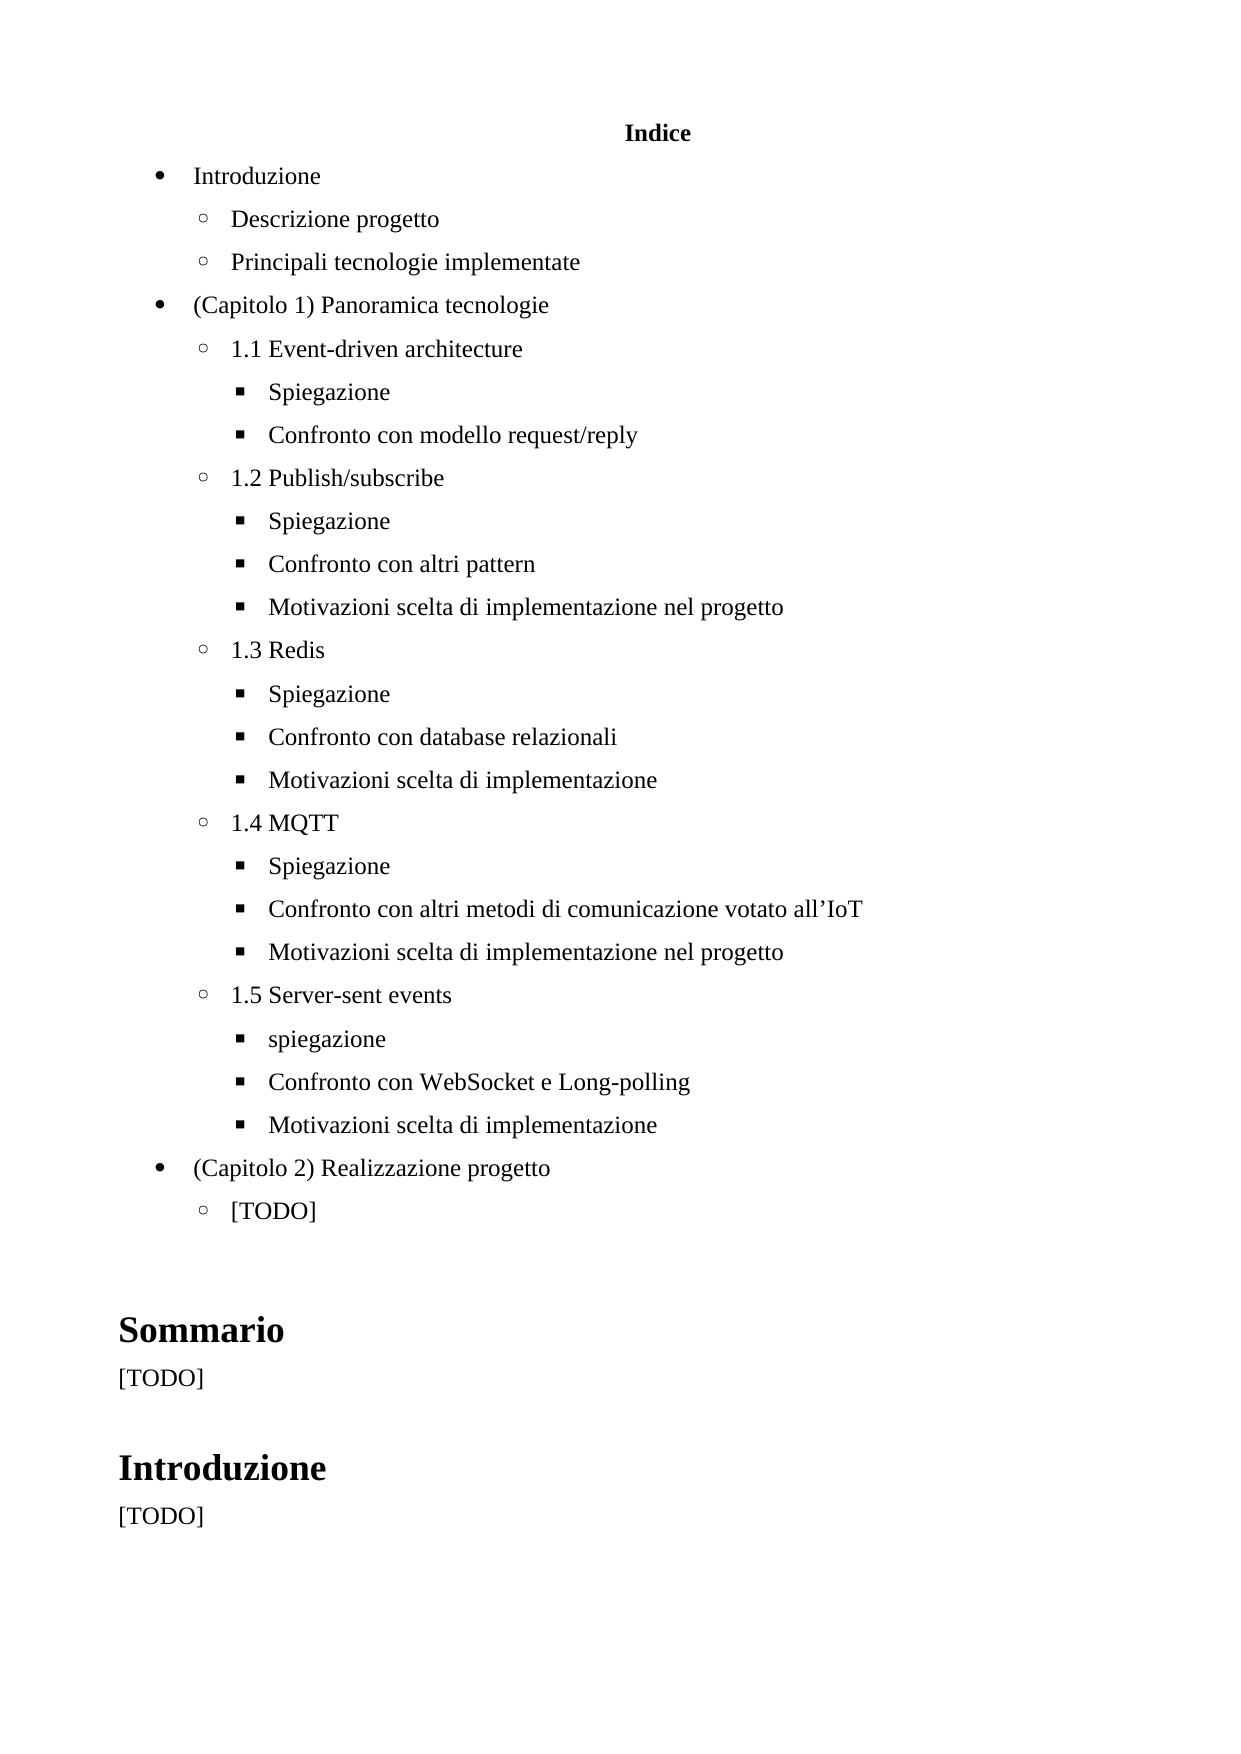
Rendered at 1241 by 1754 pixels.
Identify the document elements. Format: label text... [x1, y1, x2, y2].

list Confronto con database relazionali [231, 722, 1122, 751]
list Spiegazione [231, 506, 1122, 535]
list spiegazione [231, 1024, 1122, 1052]
list 1.4 MQTT [193, 808, 1122, 837]
list Spiegazione [231, 851, 1122, 880]
subtitle Sommario [118, 1307, 1122, 1351]
list Confronto con modello request/reply [231, 420, 1122, 449]
list (Capitolo 2) Realizzazione progetto [156, 1153, 1122, 1182]
list Confronto con altri pattern [231, 549, 1122, 578]
text [TODO] [118, 1363, 1122, 1392]
list Motivazioni scelta di implementazione [231, 765, 1122, 794]
list [TODO] [193, 1196, 1122, 1225]
text [TODO] [118, 1501, 1122, 1530]
list Motivazioni scelta di implementazione nel progetto [231, 937, 1122, 966]
list Motivazioni scelta di implementazione nel progetto [231, 592, 1122, 621]
list Motivazioni scelta di implementazione [231, 1110, 1122, 1139]
list Introduzione [156, 161, 1122, 190]
text Indice [193, 118, 1122, 147]
list (Capitolo 1) Panoramica tecnologie [156, 291, 1122, 319]
list 1.1 Event-driven architecture [193, 334, 1122, 362]
list 1.5 Server-sent events [193, 981, 1122, 1009]
list Confronto con WebSocket e Long-polling [231, 1067, 1122, 1096]
list 1.2 Publish/subscribe [193, 463, 1122, 492]
list Principali tecnologie implementate [193, 247, 1122, 276]
list Descrizione progetto [193, 204, 1122, 233]
list Spiegazione [231, 679, 1122, 707]
list 1.3 Redis [193, 636, 1122, 664]
list Spiegazione [231, 377, 1122, 406]
list Confronto con altri metodi di comunicazione votato all’IoT [231, 894, 1122, 923]
subtitle Introduzione [118, 1446, 1122, 1489]
